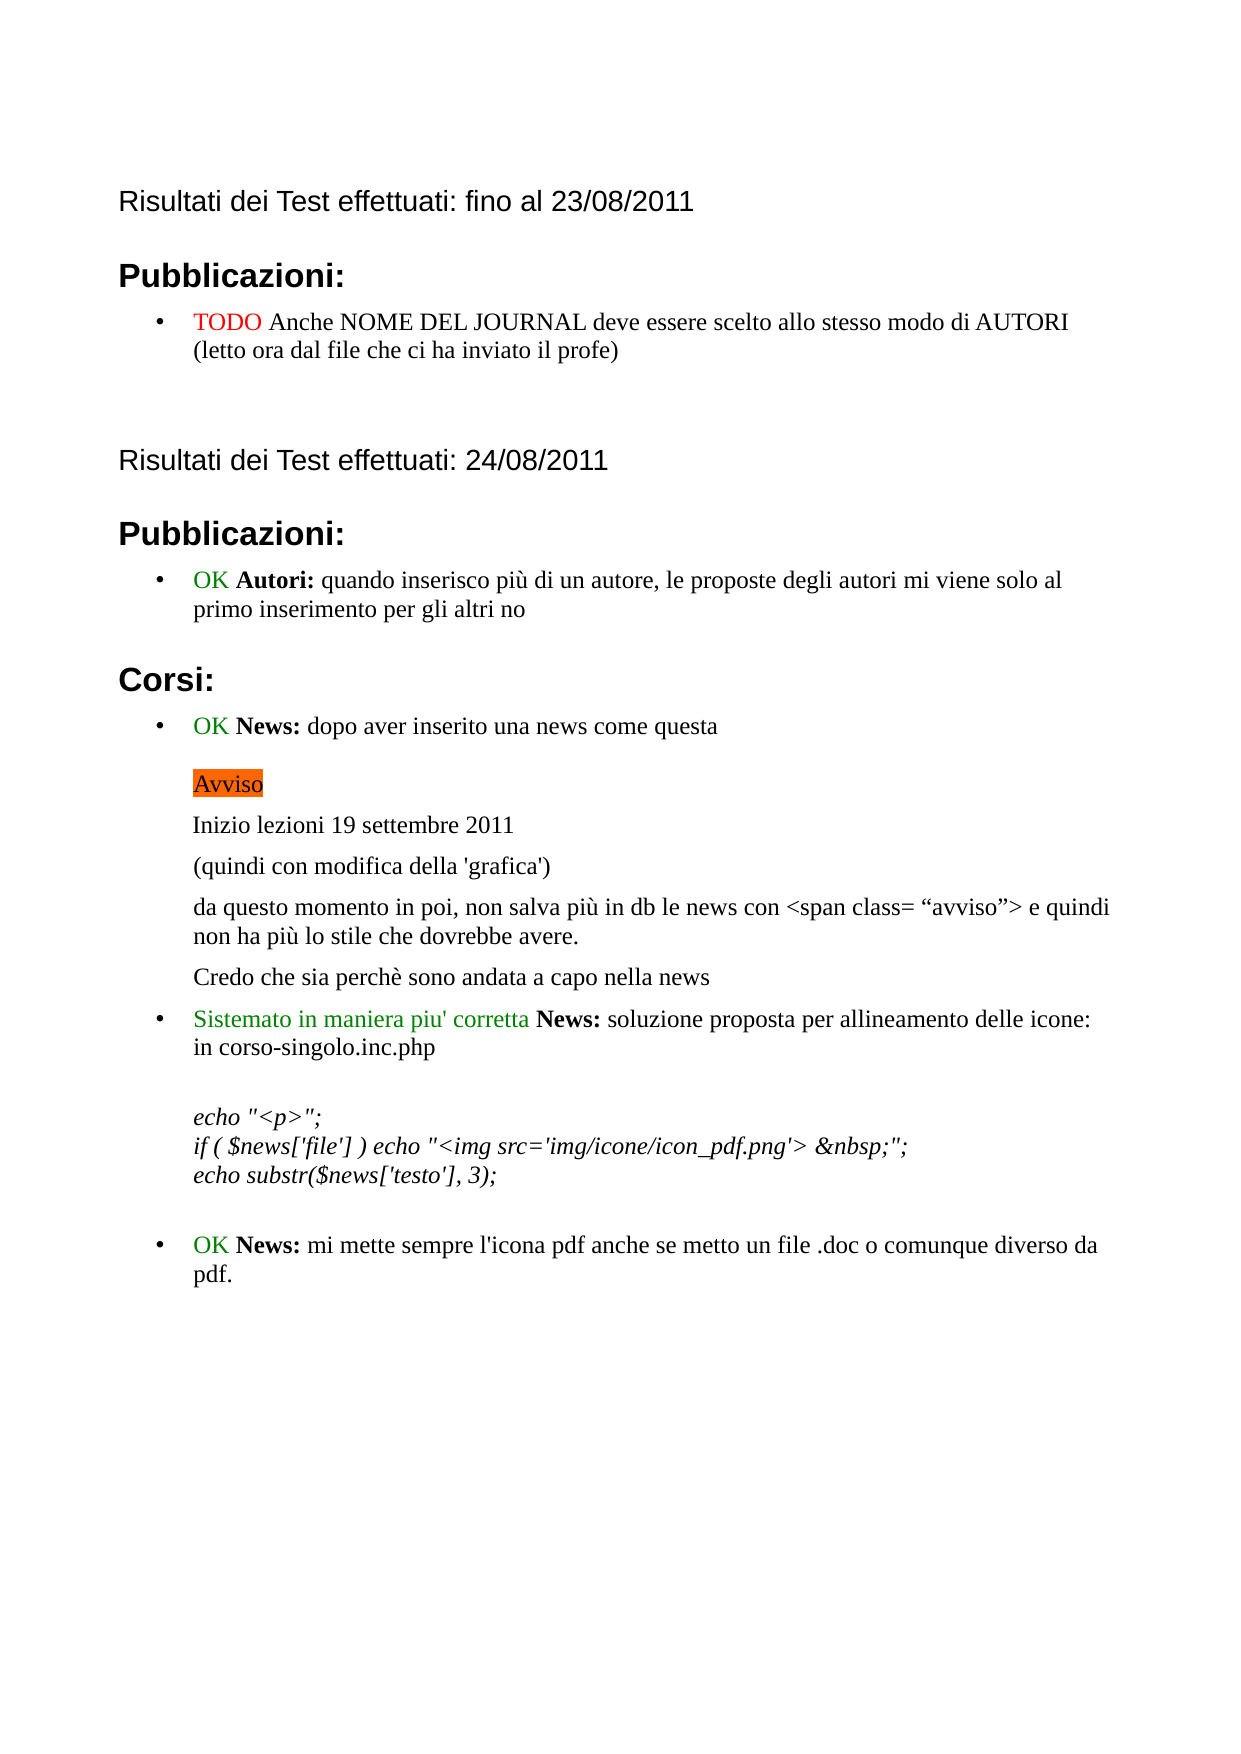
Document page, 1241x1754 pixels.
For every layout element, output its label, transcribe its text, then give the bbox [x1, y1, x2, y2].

list Sistemato in maniera piu' corretta News: soluzione proposta per allineamento delle icone: in corso-singolo.inc.php [156, 1004, 1122, 1090]
list echo "<p>"; if ( $news['file'] ) echo "<img src='img/icone/icon_pdf.png'> &nbsp;"; echo substr($news['testo'], 3); [156, 1102, 1122, 1217]
subtitle Risultati dei Test effettuati: 24/08/2011 [118, 443, 1122, 476]
subtitle Pubblicazioni: [118, 514, 1122, 552]
list da questo momento in poi, non salva più in db le news con <span class= “avviso”> e quindi non ha più lo stile che dovrebbe avere. [156, 892, 1122, 950]
subtitle Risultati dei Test effettuati: fino al 23/08/2011 [118, 184, 1122, 218]
list OK News: dopo aver inserito una news come questa Avviso [156, 711, 1122, 797]
list OK Autori: quando inserisco più di un autore, le proposte degli autori mi viene solo al primo inserimento per gli altri no [156, 565, 1122, 622]
text Inizio lezioni 19 settembre 2011 [118, 810, 1122, 839]
subtitle Corsi: [118, 660, 1122, 699]
subtitle Pubblicazioni: [118, 255, 1122, 294]
list OK News: mi mette sempre l'icona pdf anche se metto un file .doc o comunque diverso da pdf. [156, 1230, 1122, 1287]
list TODO Anche NOME DEL JOURNAL deve essere scelto allo stesso modo di AUTORI (letto ora dal file che ci ha inviato il profe) [156, 307, 1122, 364]
list (quindi con modifica della 'grafica') [156, 851, 1122, 880]
list Credo che sia perchè sono andata a capo nella news [156, 962, 1122, 991]
